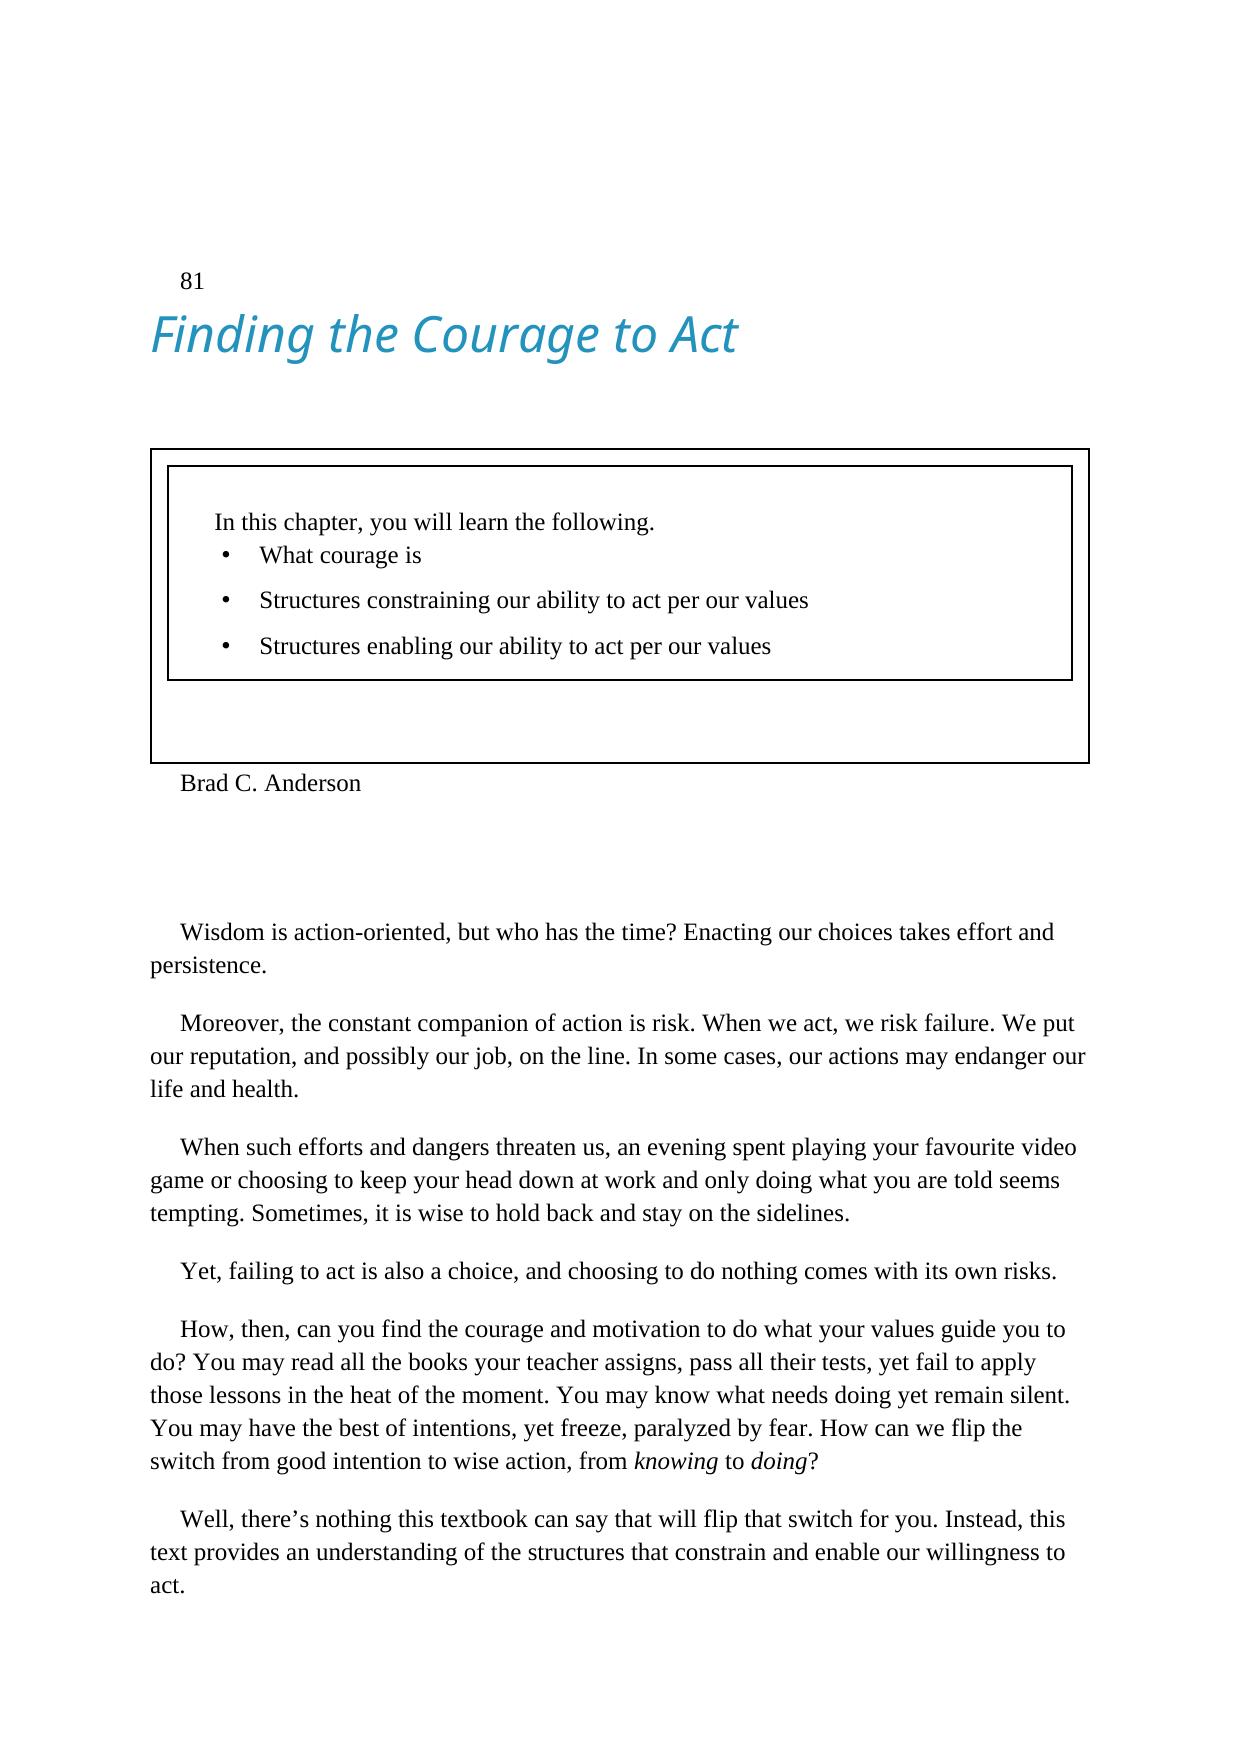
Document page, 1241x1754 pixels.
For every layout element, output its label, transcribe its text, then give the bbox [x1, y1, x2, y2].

text In this chapter, you will learn the following. [184, 507, 1056, 536]
text [150, 415, 1090, 448]
list Structures constraining our ability to act per our values [222, 586, 1056, 614]
subtitle Finding the Courage to Act [150, 299, 1090, 367]
text Yet, failing to act is also a choice, and choosing to do nothing comes with its own risks. [150, 1256, 1090, 1285]
text How, then, can you find the courage and motivation to do what your values guide you to do? You may read all the books your teacher assigns, pass all their tests, yet fail to apply those lessons in the heat of the moment. You may know what needs doing yet remain silent. You may have the best of intentions, yet freeze, paralyzed by fear. How can we flip the switch from good intention to wise action, from knowing to doing? [150, 1314, 1090, 1475]
text Wisdom is action-oriented, but who has the time? Enacting our choices takes effort and persistence. [150, 917, 1090, 979]
text Well, there’s nothing this textbook can say that will flip that switch for you. Instead, this text provides an understanding of the structures that constrain and enable our willingness to act. [150, 1504, 1090, 1599]
text When such efforts and dangers threaten us, an evening spent playing your favourite video game or choosing to keep your head down at work and only doing what you are told seems tempting. Sometimes, it is wise to hold back and stay on the sidelines. [150, 1132, 1090, 1227]
text Moreover, the constant companion of action is risk. When we act, we risk failure. We put our reputation, and possibly our job, on the line. In some cases, our actions may endanger our life and health. [150, 1008, 1090, 1103]
text 81 [150, 266, 1090, 295]
list Structures enabling our ability to act per our values [222, 631, 1056, 660]
list What courage is [222, 540, 1056, 569]
text Brad C. Anderson [150, 764, 1090, 797]
